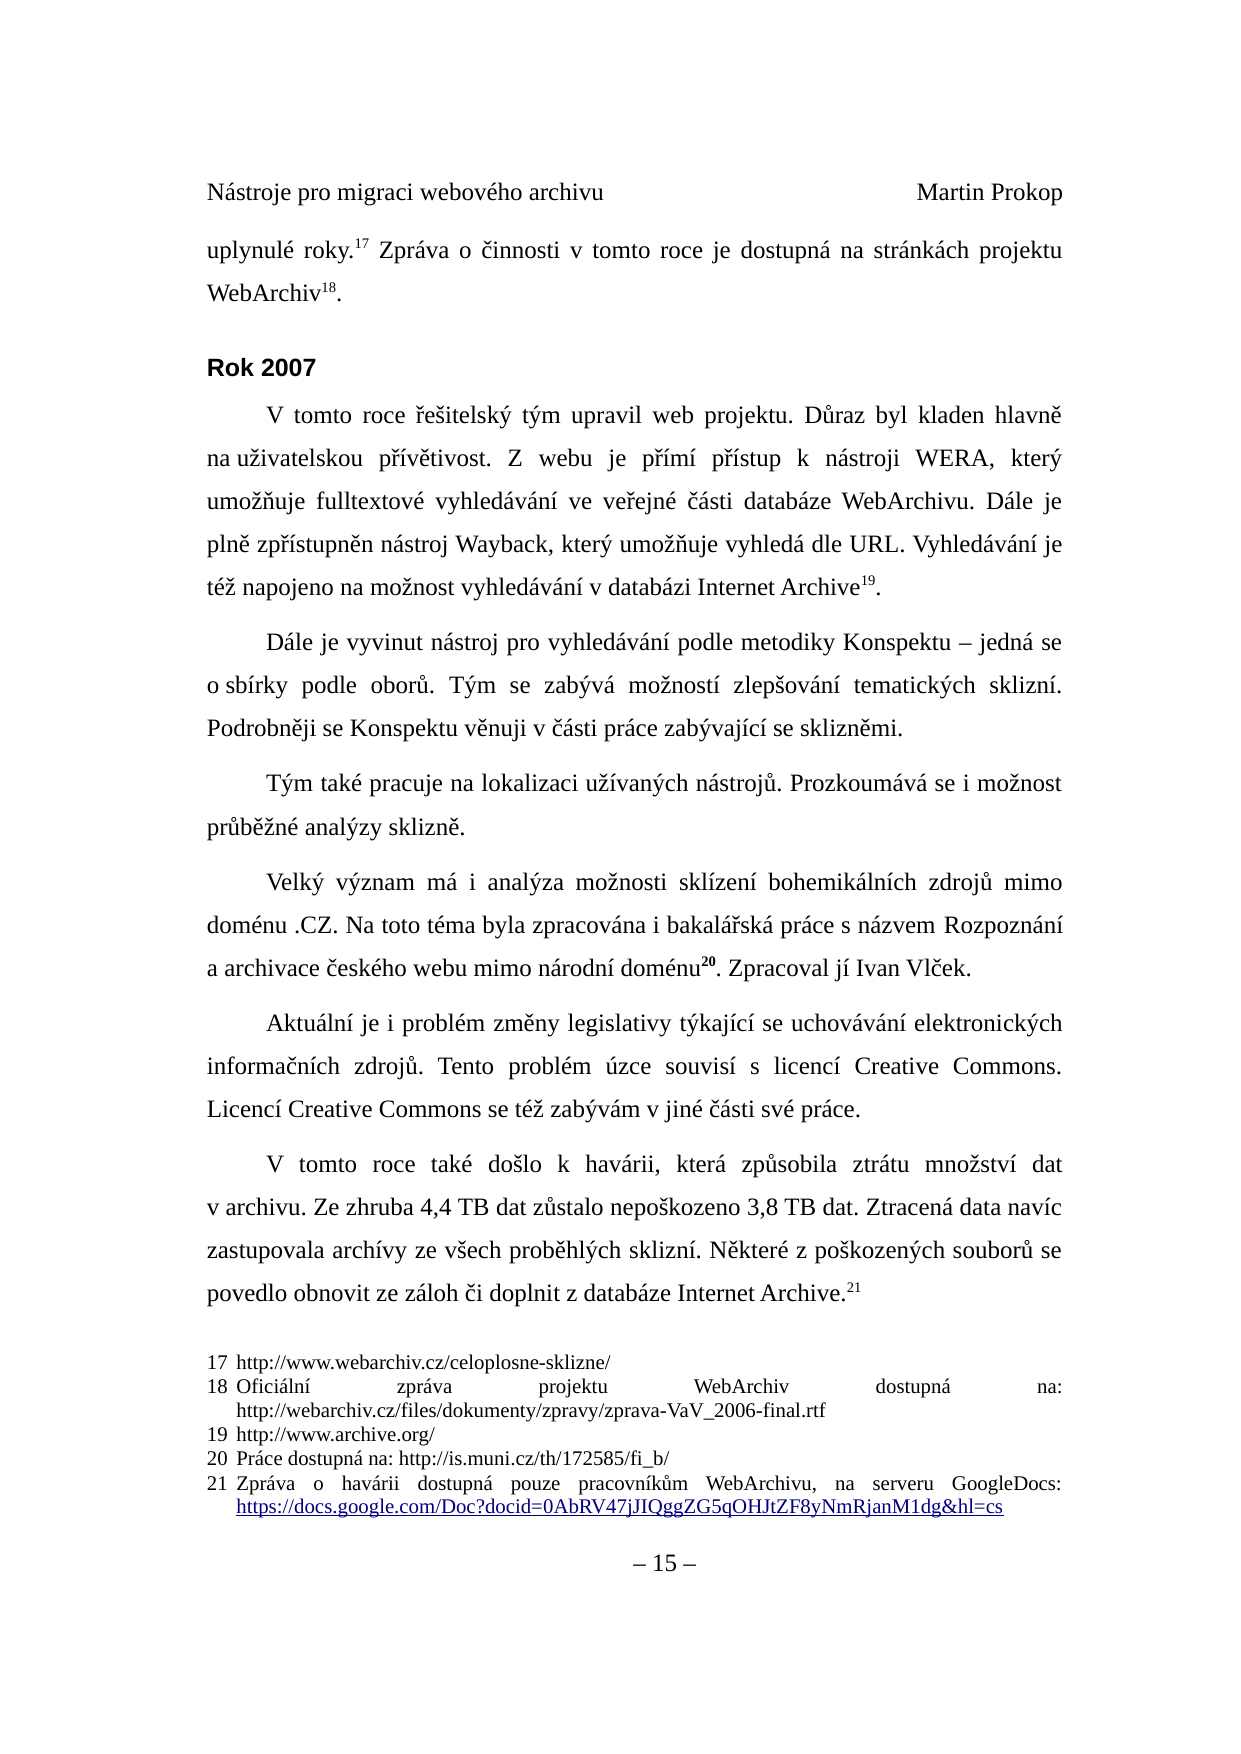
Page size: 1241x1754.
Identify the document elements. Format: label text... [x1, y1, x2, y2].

text http://www.archive.org/ [207, 1422, 1063, 1446]
text uplynulé roky. Zpráva o činnosti v tomto roce je dostupná na stránkách projektu WebArchiv. [207, 235, 1063, 307]
text Velký význam má i analýza možnosti sklízení bohemikálních zdrojů mimo doménu .CZ. Na toto téma byla zpracována i bakalářská práce s názvem Rozpoznání a archivace českého webu mimo národní doménu. Zpracoval jí Ivan Vlček. [207, 867, 1063, 982]
text Tým také pracuje na lokalizaci užívaných nástrojů. Prozkoumává se i možnost průběžné analýzy sklizně. [207, 768, 1063, 840]
text V tomto roce také došlo k havárii, která způsobila ztrátu množství dat v archivu. Ze zhruba 4,4 TB dat zůstalo nepoškozeno 3,8 TB dat. Ztracená data navíc zastupovala archívy ze všech proběhlých sklizní. Některé z poškozených souborů se povedlo obnovit ze záloh či doplnit z databáze Internet Archive. [207, 1149, 1063, 1307]
text Zpráva o havárii dostupná pouze pracovníkům WebArchivu, na serveru GoogleDocs: https://docs.google.com/Doc?docid=0AbRV47jJIQggZG5qOHJtZF8yNmRjanM1dg&hl=cs [207, 1470, 1063, 1518]
text V tomto roce řešitelský tým upravil web projektu. Důraz byl kladen hlavně na uživatelskou přívětivost. Z webu je přímí přístup k nástroji WERA, který umožňuje fulltextové vyhledávání ve veřejné části databáze WebArchivu. Dále je plně zpřístupněn nástroj Wayback, který umožňuje vyhledá dle URL. Vyhledávání je též napojeno na možnost vyhledávání v databázi Internet Archive. [207, 400, 1063, 601]
text Práce dostupná na: http://is.muni.cz/th/172585/fi_b/ [207, 1446, 1063, 1470]
text Dále je vyvinut nástroj pro vyhledávání podle metodiky Konspektu – jedná se o sbírky podle oborů. Tým se zabývá možností zlepšování tematických sklizní. Podrobněji se Konspektu věnuji v části práce zabývající se sklizněmi. [207, 627, 1063, 742]
text Oficiální zpráva projektu WebArchiv dostupná na: http://webarchiv.cz/files/dokumenty/zpravy/zprava-VaV_2006-final.rtf [207, 1374, 1063, 1422]
text Aktuální je i problém změny legislativy týkající se uchovávání elektronických informačních zdrojů. Tento problém úzce souvisí s licencí Creative Commons. Licencí Creative Commons se též zabývám v jiné části své práce. [207, 1008, 1063, 1123]
subtitle Rok 2007 [207, 353, 1063, 381]
text http://www.webarchiv.cz/celoplosne-sklizne/ [207, 1350, 1063, 1374]
